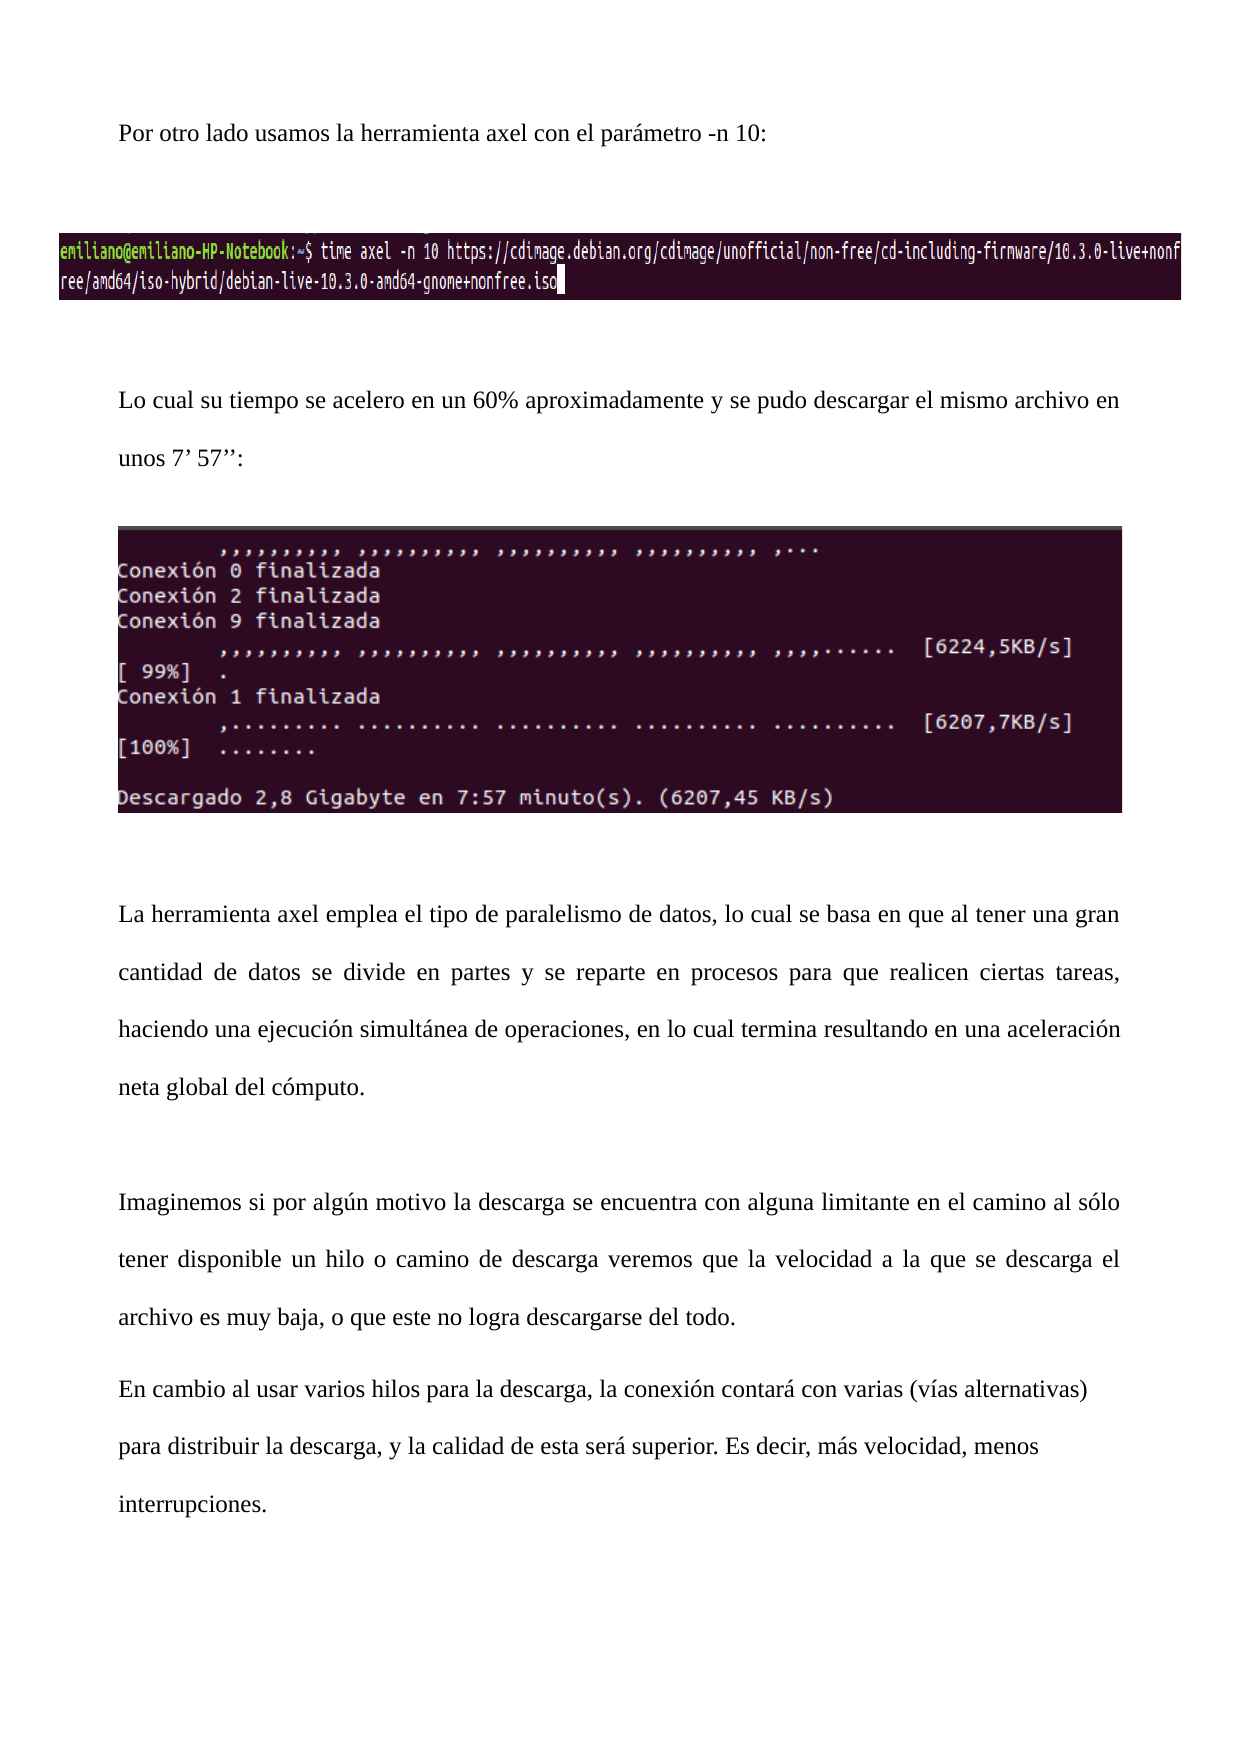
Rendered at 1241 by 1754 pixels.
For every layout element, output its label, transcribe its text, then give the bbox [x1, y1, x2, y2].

text En cambio al usar varios hilos para la descarga, la conexión contará con varias (vías alternativas) para distribuir la descarga, y la calidad de esta será superior. Es decir, más velocidad, menos interrupciones. [118, 1374, 1122, 1517]
text Lo cual su tiempo se acelero en un 60% aproximadamente y se pudo descargar el mismo archivo en unos 7’ 57’’: [118, 385, 1122, 472]
picture [118, 526, 1123, 813]
picture [59, 233, 1182, 300]
text La herramienta axel emplea el tipo de paralelismo de datos, lo cual se basa en que al tener una gran cantidad de datos se divide en partes y se reparte en procesos para que realicen ciertas tareas, haciendo una ejecución simultánea de operaciones, en lo cual termina resultando en una aceleración neta global del cómputo. [118, 899, 1122, 1100]
text Imaginemos si por algún motivo la descarga se encuentra con alguna limitante en el camino al sólo tener disponible un hilo o camino de descarga veremos que la velocidad a la que se descarga el archivo es muy baja, o que este no logra descargarse del todo. [118, 1187, 1122, 1330]
text Por otro lado usamos la herramienta axel con el parámetro -n 10: [118, 118, 1122, 147]
